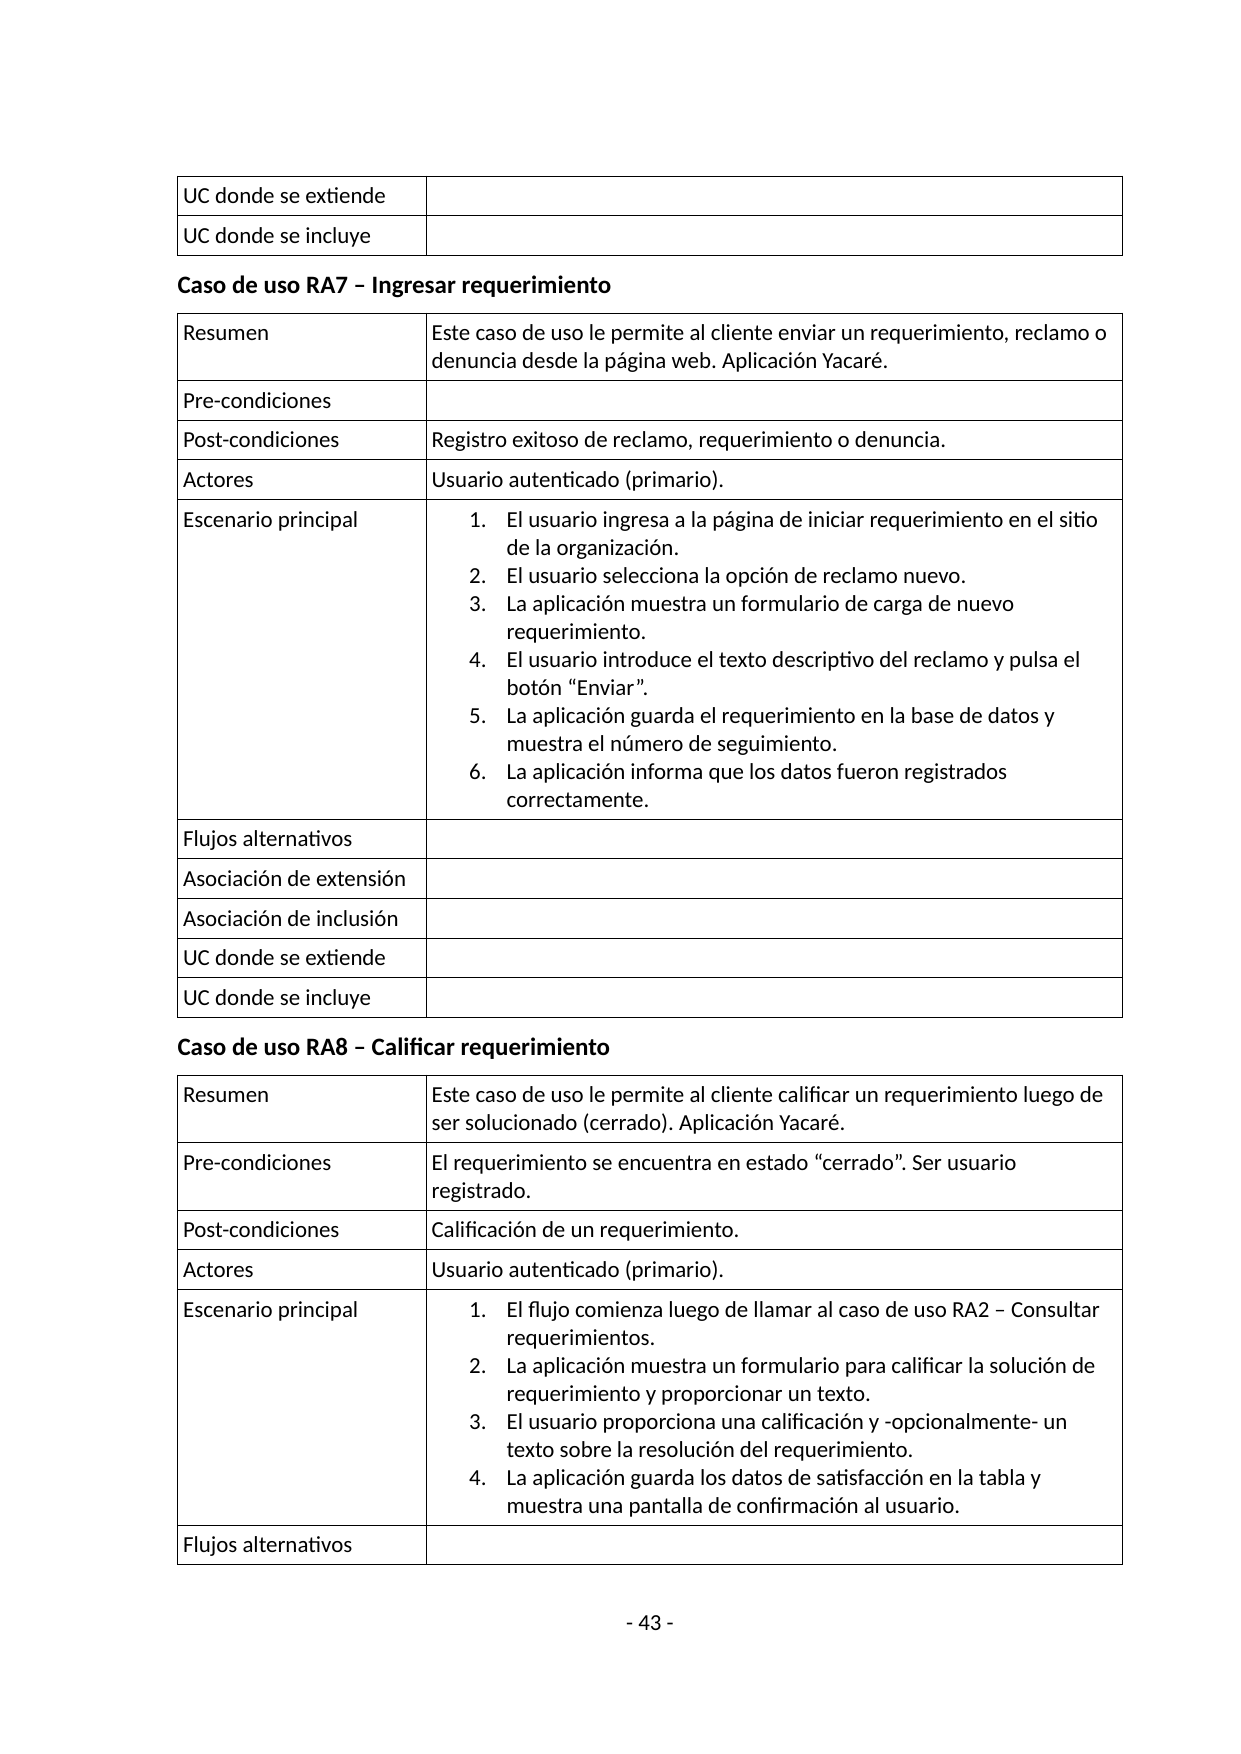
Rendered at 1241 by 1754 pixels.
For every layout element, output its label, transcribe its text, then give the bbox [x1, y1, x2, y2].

table_cell Usuario autenticado (primario). [427, 460, 1122, 499]
table_cell UC donde se incluye [178, 216, 426, 255]
table_cell Flujos alternativos [178, 820, 426, 858]
table_cell Escenario principal [178, 500, 426, 819]
table_header Este caso de uso le permite al cliente calificar un requerimiento luego de ser solucionado (cerrado). Aplicación Yacaré. [427, 1076, 1122, 1142]
table_cell El usuario ingresa a la página de iniciar requerimiento en el sitio de la organización. El usuario selecciona la opción de reclamo nuevo. La aplicación muestra un formulario de carga de nuevo requerimiento. El usuario introduce el texto descriptivo del reclamo y pulsa el botón “Enviar”. La aplicación guarda el requerimiento en la base de datos y muestra el número de seguimiento. La aplicación informa que los datos fueron registrados correctamente. [427, 500, 1122, 819]
text Caso de uso RA8 – Calificar requerimiento [177, 1032, 1122, 1062]
table_cell [427, 859, 1122, 898]
table_cell Calificación de un requerimiento. [427, 1211, 1122, 1249]
table_cell Asociación de inclusión [178, 899, 426, 937]
table_cell Post-condiciones [178, 421, 426, 459]
table_cell UC donde se extiende [178, 177, 426, 215]
table_cell Escenario principal [178, 1290, 426, 1524]
table_cell [427, 177, 1122, 215]
table_cell UC donde se incluye [178, 978, 426, 1017]
table_cell Actores [178, 460, 426, 499]
text Caso de uso RA7 – Ingresar requerimiento [177, 270, 1122, 300]
table_cell [427, 978, 1122, 1017]
table_cell Asociación de extensión [178, 859, 426, 898]
table_cell [427, 939, 1122, 977]
table_cell [427, 381, 1122, 420]
table_cell Post-condiciones [178, 1211, 426, 1249]
table_cell [427, 216, 1122, 255]
table_cell Flujos alternativos [178, 1526, 426, 1564]
table_cell El requerimiento se encuentra en estado “cerrado”. Ser usuario registrado. [427, 1143, 1122, 1210]
table_cell Actores [178, 1250, 426, 1289]
table_cell El flujo comienza luego de llamar al caso de uso RA2 – Consultar requerimientos. La aplicación muestra un formulario para calificar la solución de requerimiento y proporcionar un texto. El usuario proporciona una calificación y -opcionalmente- un texto sobre la resolución del requerimiento. La aplicación guarda los datos de satisfacción en la tabla y muestra una pantalla de confirmación al usuario. [427, 1290, 1122, 1524]
table_header Este caso de uso le permite al cliente enviar un requerimiento, reclamo o denuncia desde la página web. Aplicación Yacaré. [427, 314, 1122, 380]
table_header Resumen [178, 1076, 426, 1142]
table_cell [427, 1526, 1122, 1564]
table_cell UC donde se extiende [178, 939, 426, 977]
table_cell [427, 820, 1122, 858]
table_header Resumen [178, 314, 426, 380]
table_cell [427, 899, 1122, 937]
table_cell Pre-condiciones [178, 1143, 426, 1210]
table_cell Registro exitoso de reclamo, requerimiento o denuncia. [427, 421, 1122, 459]
table_cell Pre-condiciones [178, 381, 426, 420]
table_cell Usuario autenticado (primario). [427, 1250, 1122, 1289]
